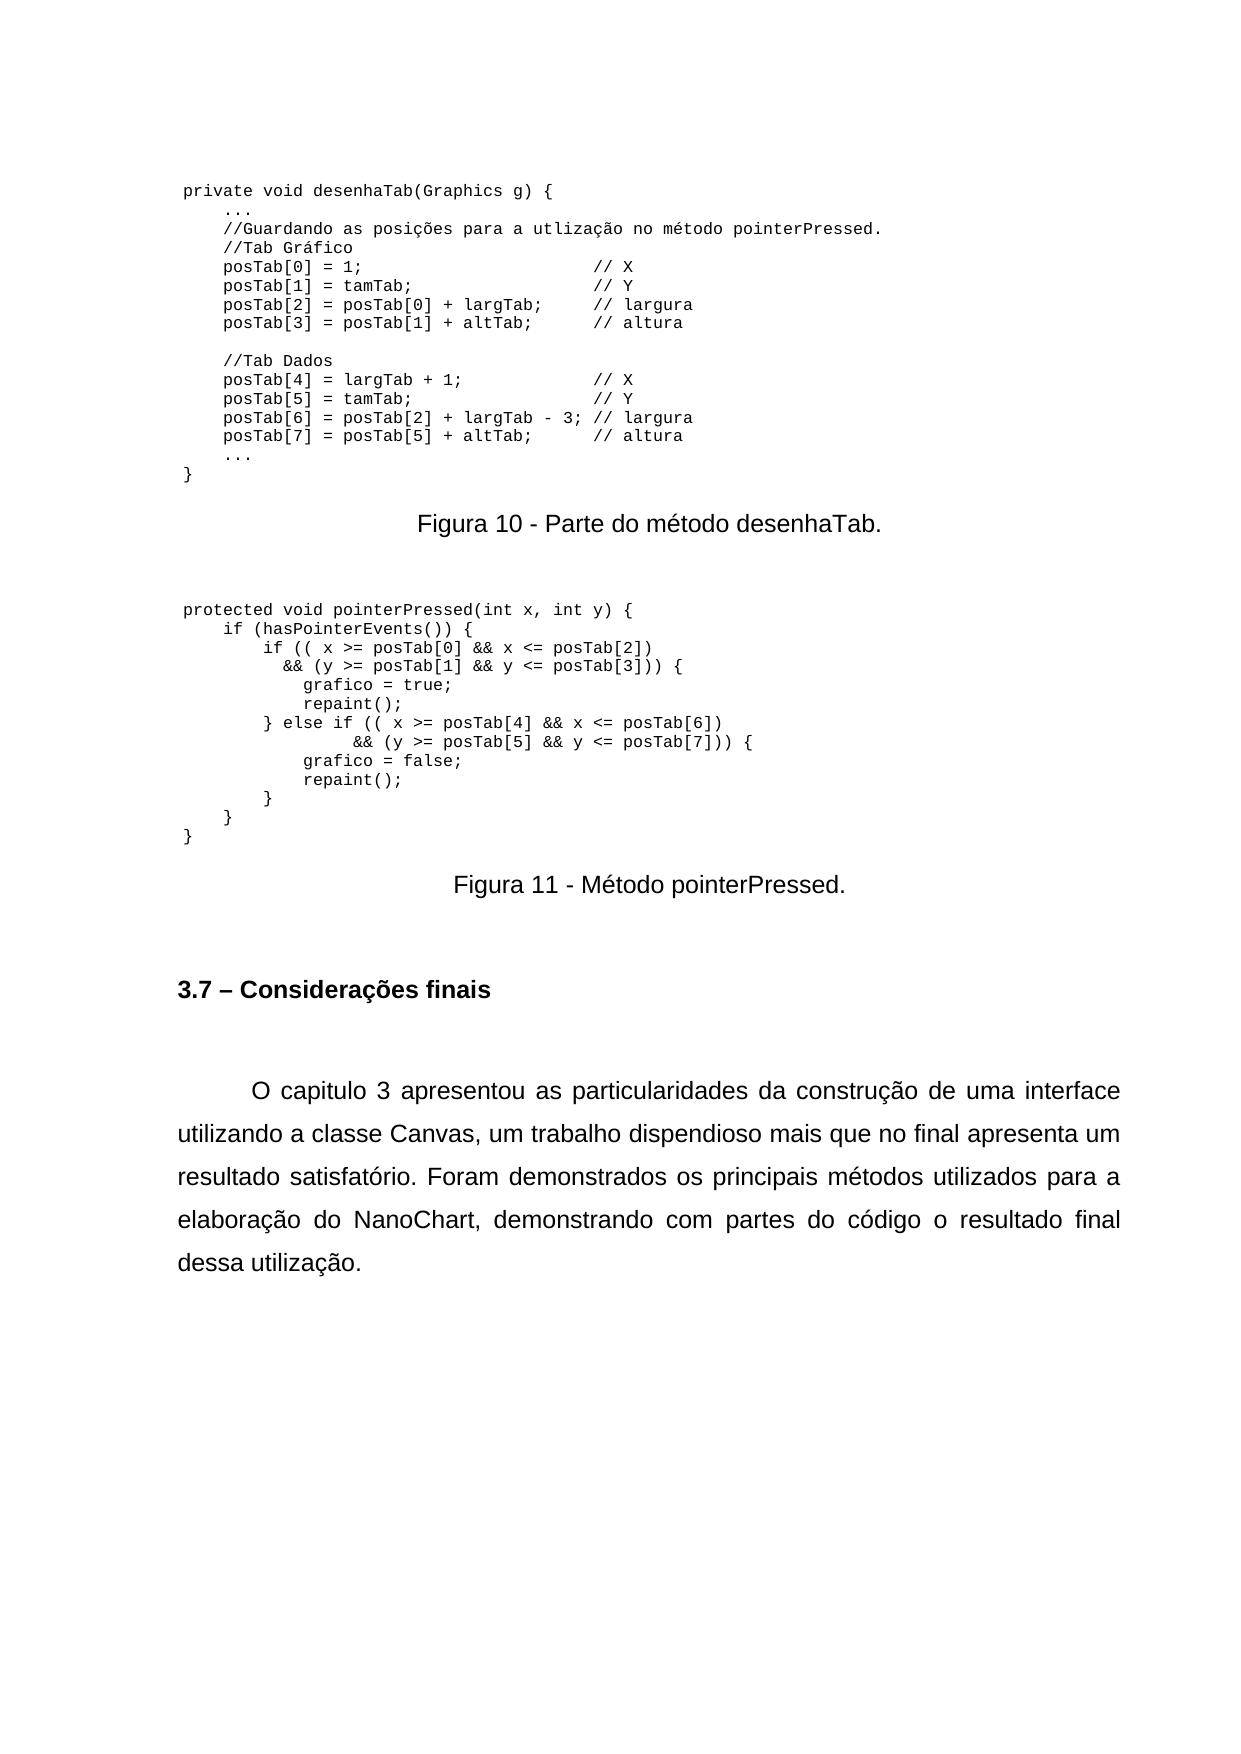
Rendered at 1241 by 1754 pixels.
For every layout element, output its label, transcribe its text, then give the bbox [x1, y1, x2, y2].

table_header protected void pointerPressed(int x, int y) { if (hasPointerEvents()) { if (( x >= posTab[0] && x <= posTab[2]) && (y >= posTab[1] && y <= posTab[3])) { grafico = true; repaint(); } else if (( x >= posTab[4] && x <= posTab[6]) && (y >= posTab[5] && y <= posTab[7])) { grafico = false; repaint(); } } } [177, 596, 1122, 852]
table_cell Figura 10 - Parte do método desenhaTab. [177, 490, 1122, 556]
table_header private void desenhaTab(Graphics g) { ... //Guardando as posições para a utlização no método pointerPressed. //Tab Gráfico posTab[0] = 1; // X posTab[1] = tamTab; // Y posTab[2] = posTab[0] + largTab; // largura posTab[3] = posTab[1] + altTab; // altura //Tab Dados posTab[4] = largTab + 1; // X posTab[5] = tamTab; // Y posTab[6] = posTab[2] + largTab - 3; // largura posTab[7] = posTab[5] + altTab; // altura ... } [177, 177, 1122, 490]
text O capitulo 3 apresentou as particularidades da construção de uma interface utilizando a classe Canvas, um trabalho dispendioso mais que no final apresenta um resultado satisfatório. Foram demonstrados os principais métodos utilizados para a elaboração do NanoChart, demonstrando com partes do código o resultado final dessa utilização. [177, 1076, 1122, 1277]
subtitle 3.7 – Considerações finais [177, 975, 1122, 1004]
table_cell Figura 11 - Método pointerPressed. [177, 852, 1122, 917]
table_header [177, 556, 1122, 596]
